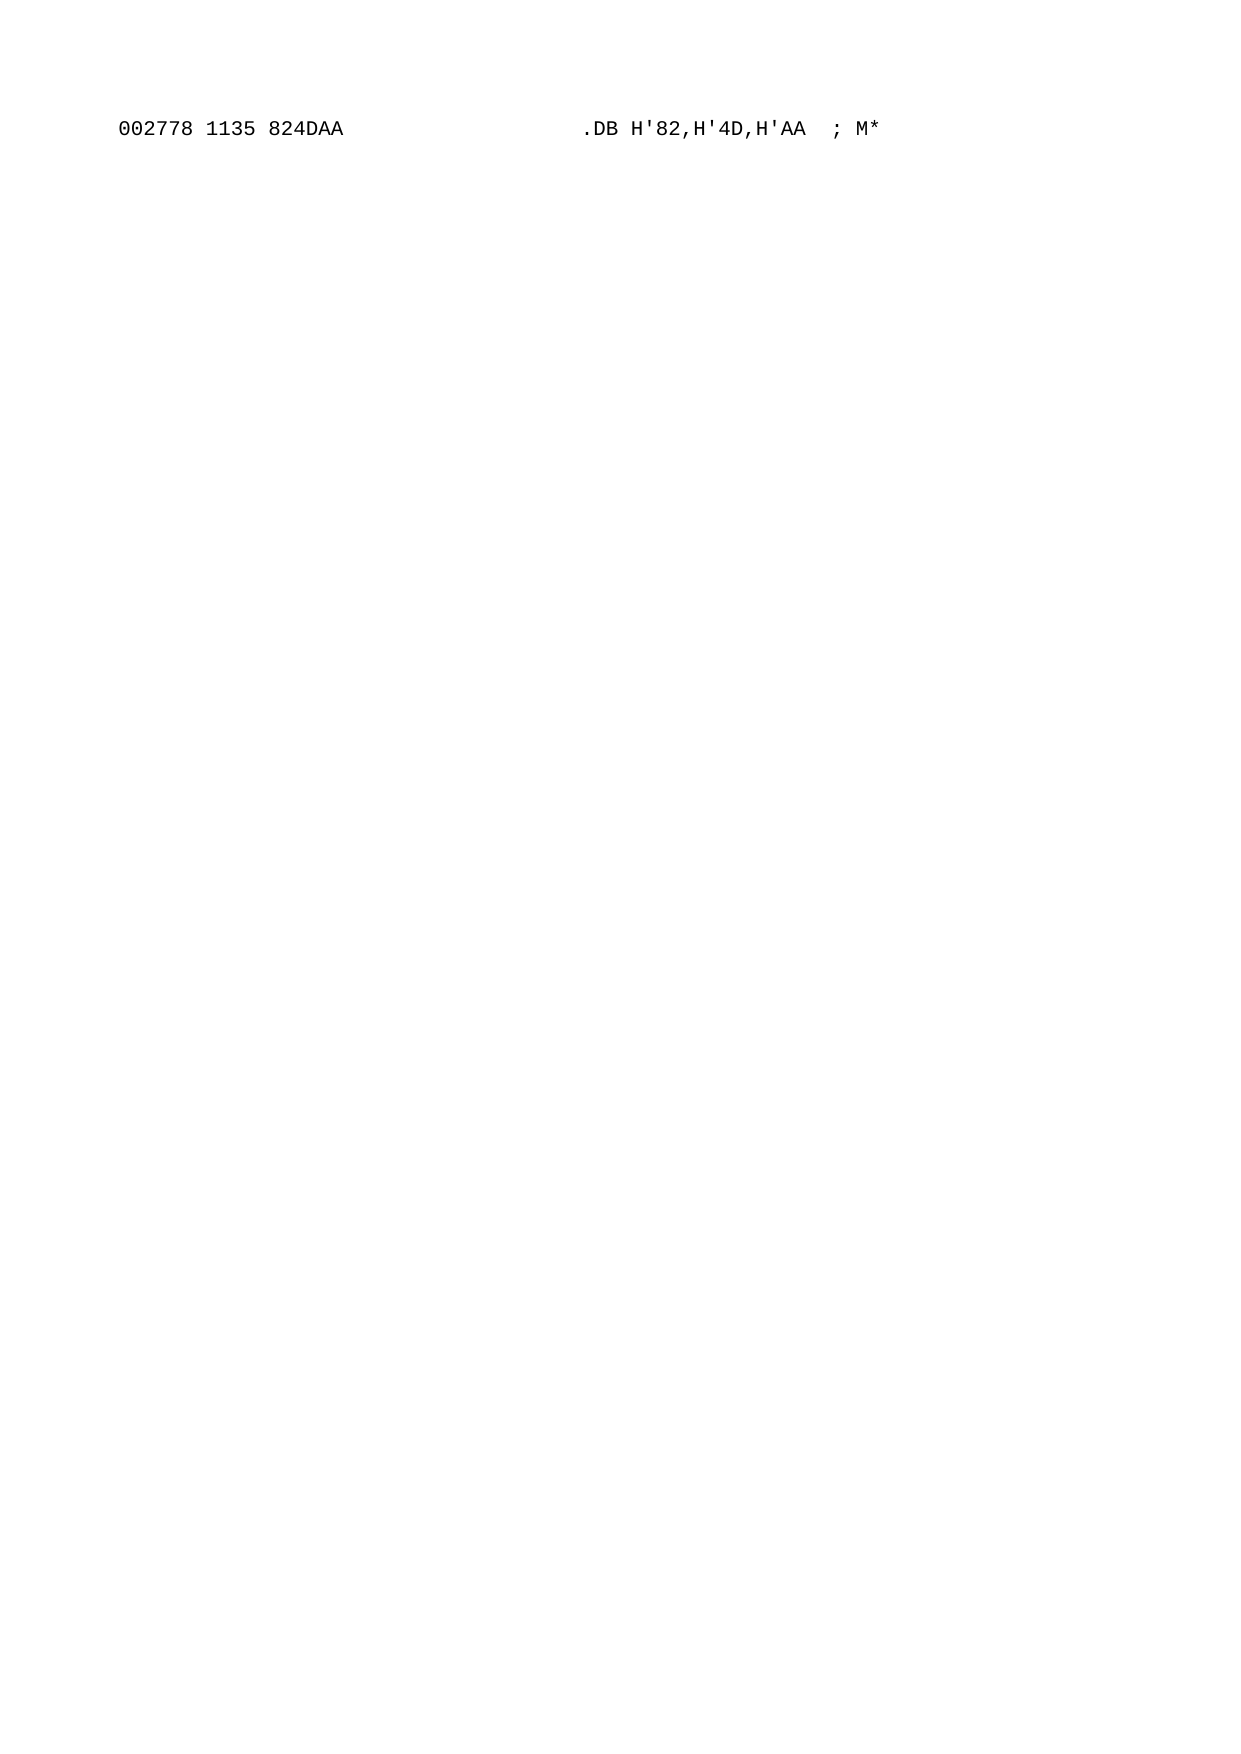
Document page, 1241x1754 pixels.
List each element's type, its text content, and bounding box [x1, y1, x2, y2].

text 002778 1135 824DAA .DB H'82,H'4D,H'AA ; M* [118, 118, 1122, 142]
